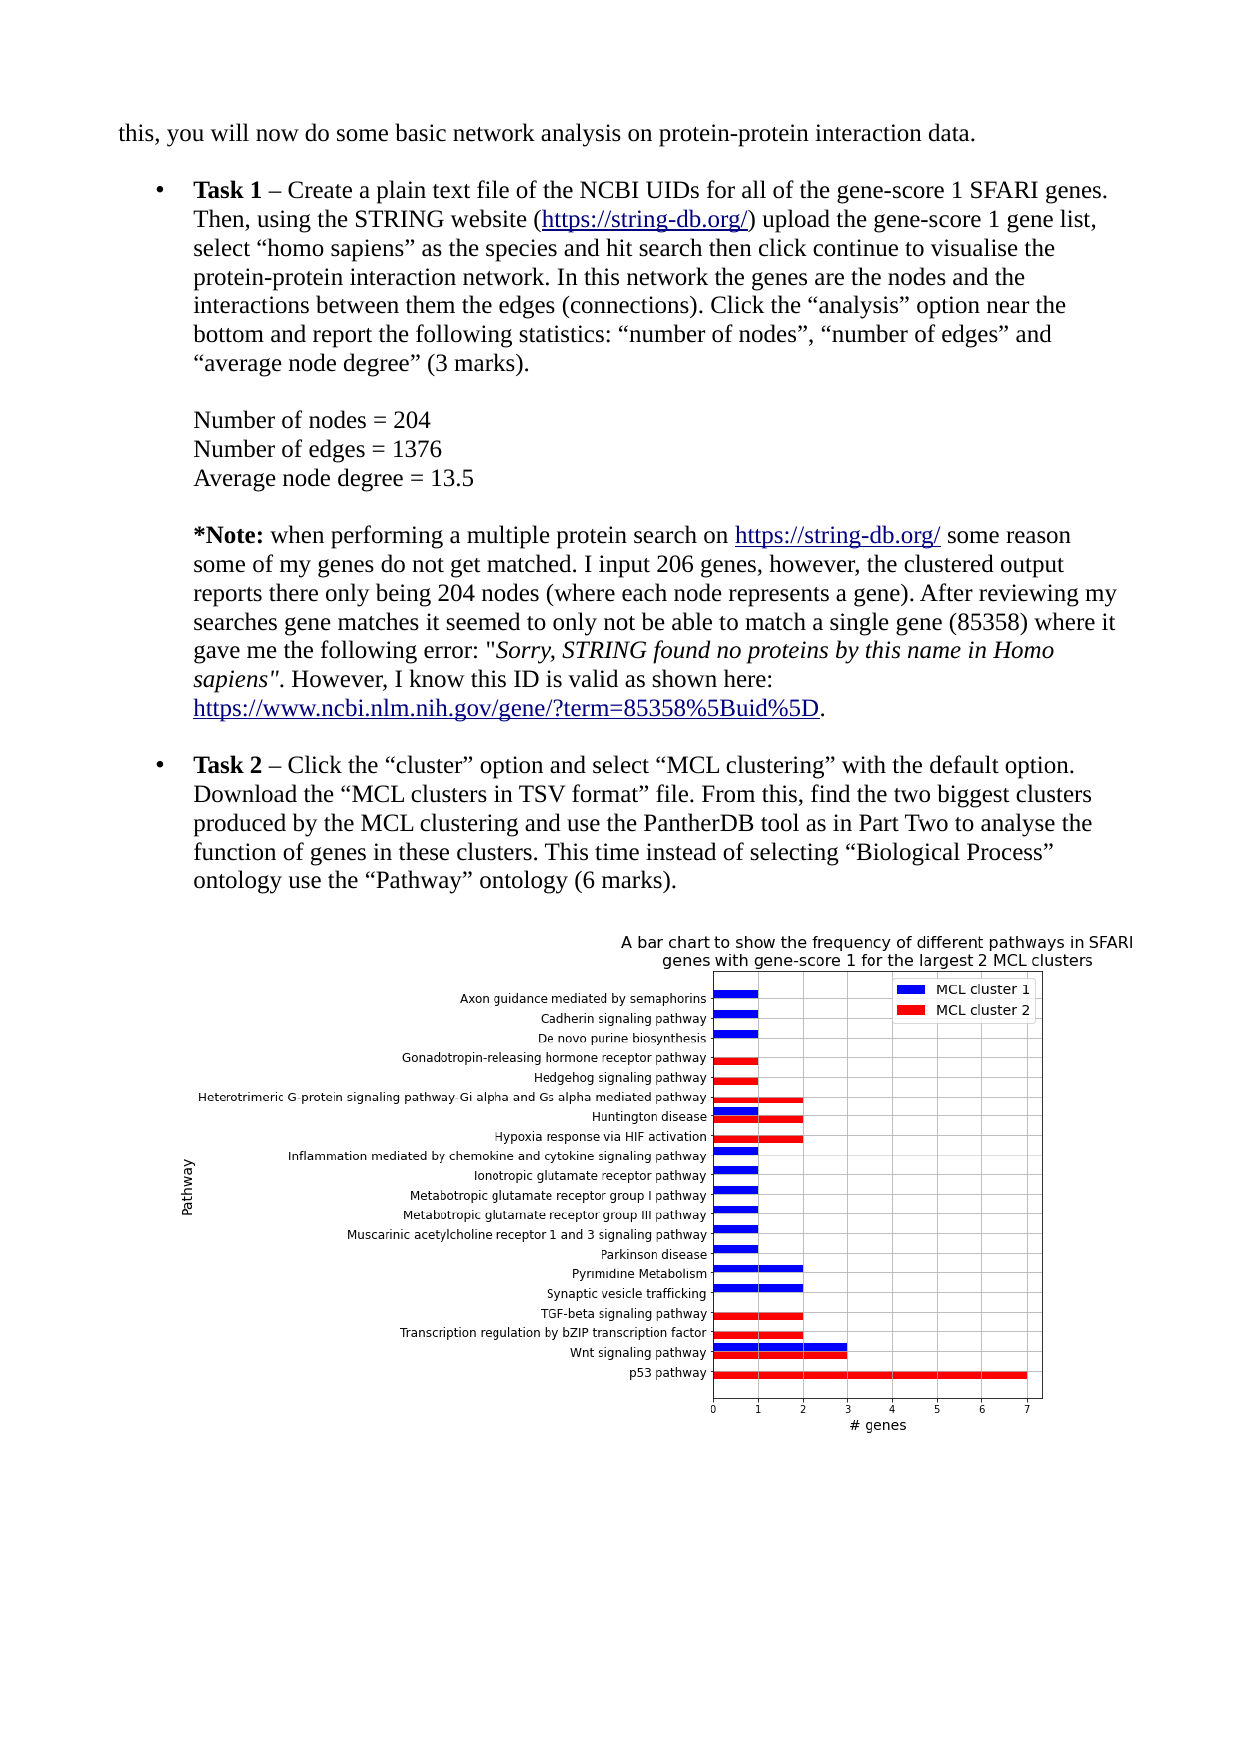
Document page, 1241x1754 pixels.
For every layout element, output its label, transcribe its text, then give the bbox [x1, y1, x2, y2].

picture [173, 929, 1140, 1439]
list Task 2 – Click the “cluster” option and select “MCL clustering” with the default option. Download the “MCL clusters in TSV format” file. From this, find the two biggest clusters produced by the MCL clustering and use the PantherDB tool as in Part Two to analyse the function of genes in these clusters. This time instead of selecting “Biological Process” ontology use the “Pathway” ontology (6 marks). [156, 751, 1122, 1467]
text this, you will now do some basic network analysis on protein-protein interaction data. [118, 118, 1122, 176]
list Task 1 – Create a plain text file of the NCBI UIDs for all of the gene-score 1 SFARI genes. Then, using the STRING website (https://string-db.org/) upload the gene-score 1 gene list, select “homo sapiens” as the species and hit search then click continue to visualise the protein-protein interaction network. In this network the genes are the nodes and the interactions between them the edges (connections). Click the “analysis” option near the bottom and report the following statistics: “number of nodes”, “number of edges” and “average node degree” (3 marks). Number of nodes = 204 Number of edges = 1376 Average node degree = 13.5 *Note: when performing a multiple protein search on https://string-db.org/ some reason some of my genes do not get matched. I input 206 genes, however, the clustered output reports there only being 204 nodes (where each node represents a gene). After reviewing my searches gene matches it seemed to only not be able to match a single gene (85358) where it gave me the following error: "Sorry, STRING found no proteins by this name in Homo sapiens". However, I know this ID is valid as shown here: https://www.ncbi.nlm.nih.gov/gene/?term=85358%5Buid%5D. [156, 176, 1122, 751]
